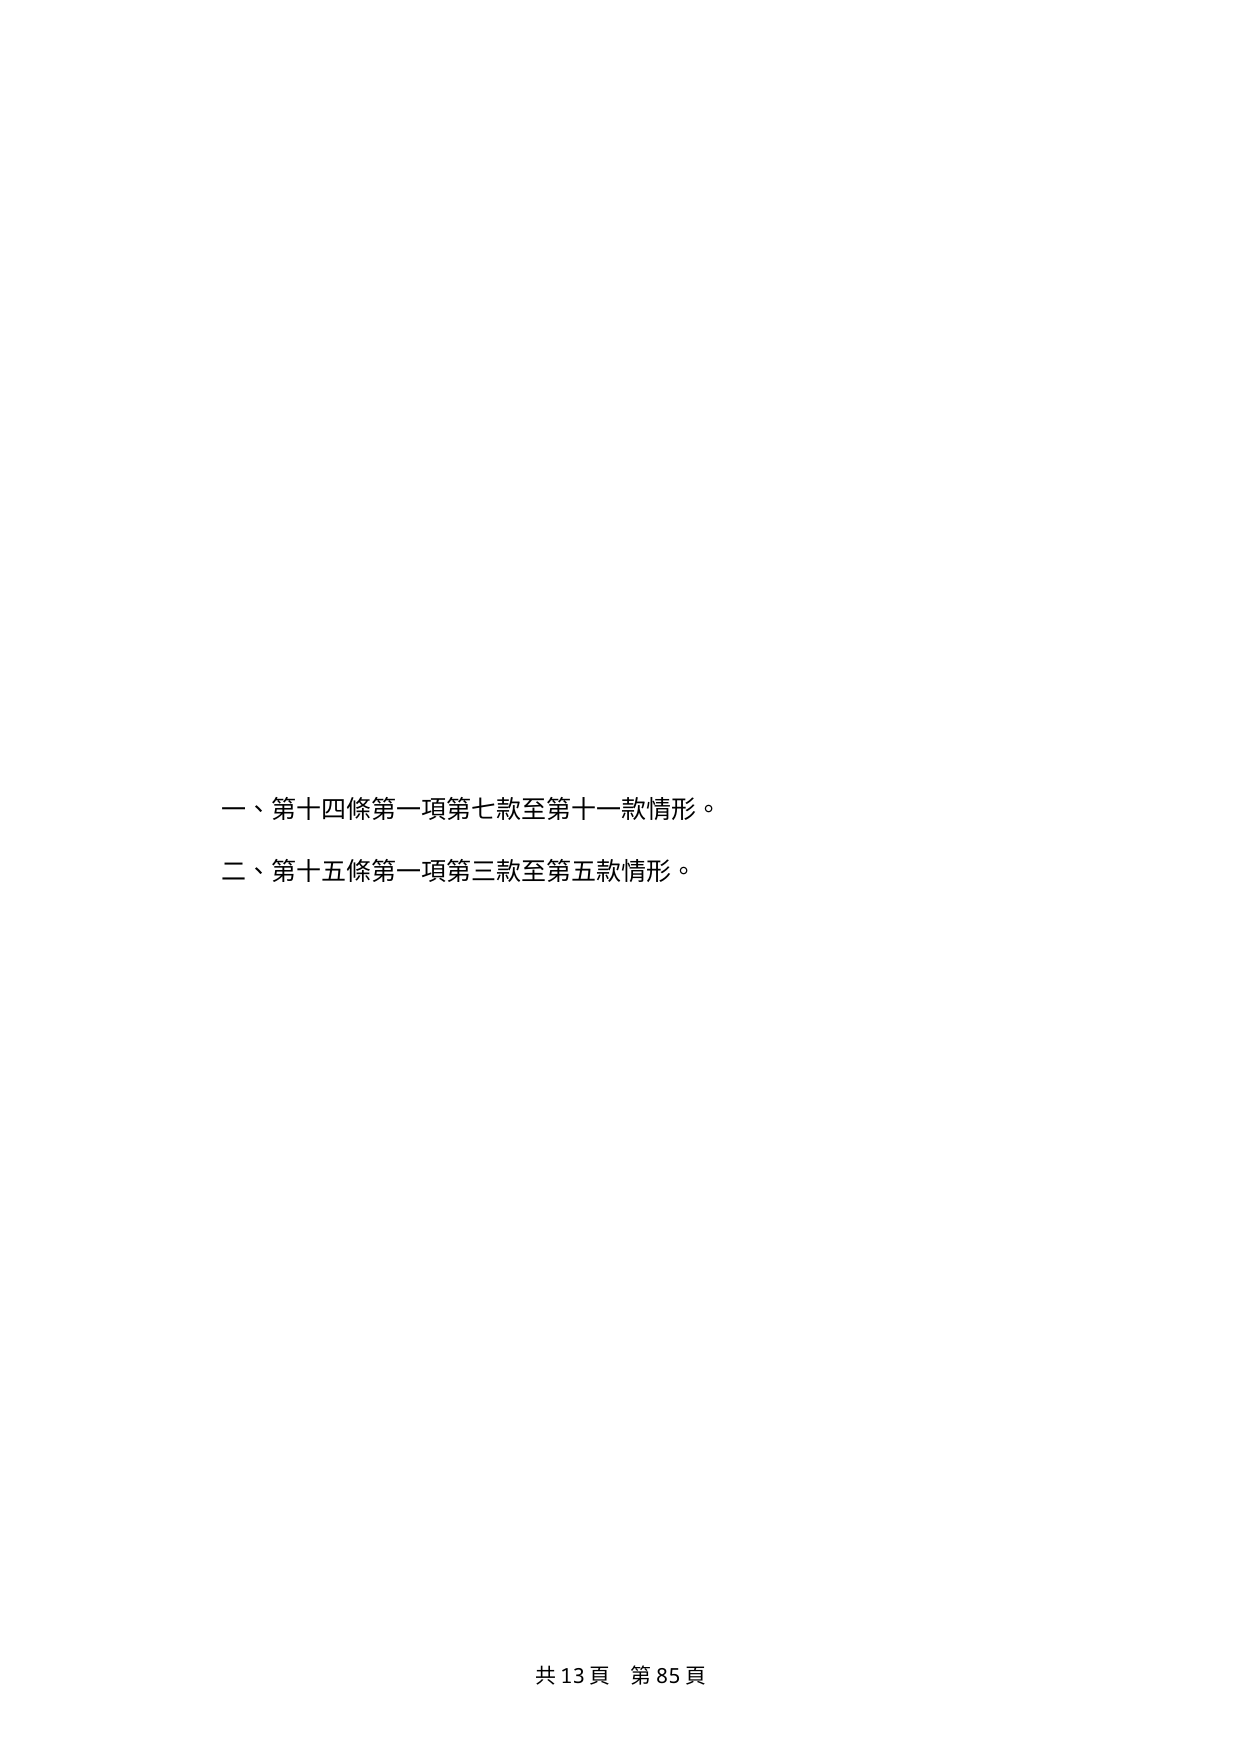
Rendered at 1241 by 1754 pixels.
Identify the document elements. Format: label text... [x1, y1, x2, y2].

text 二、第十五條第一項第三款至第五款情形。 [118, 828, 1122, 891]
text 一、第十四條第一項第七款至第十一款情形。 [118, 766, 1122, 828]
